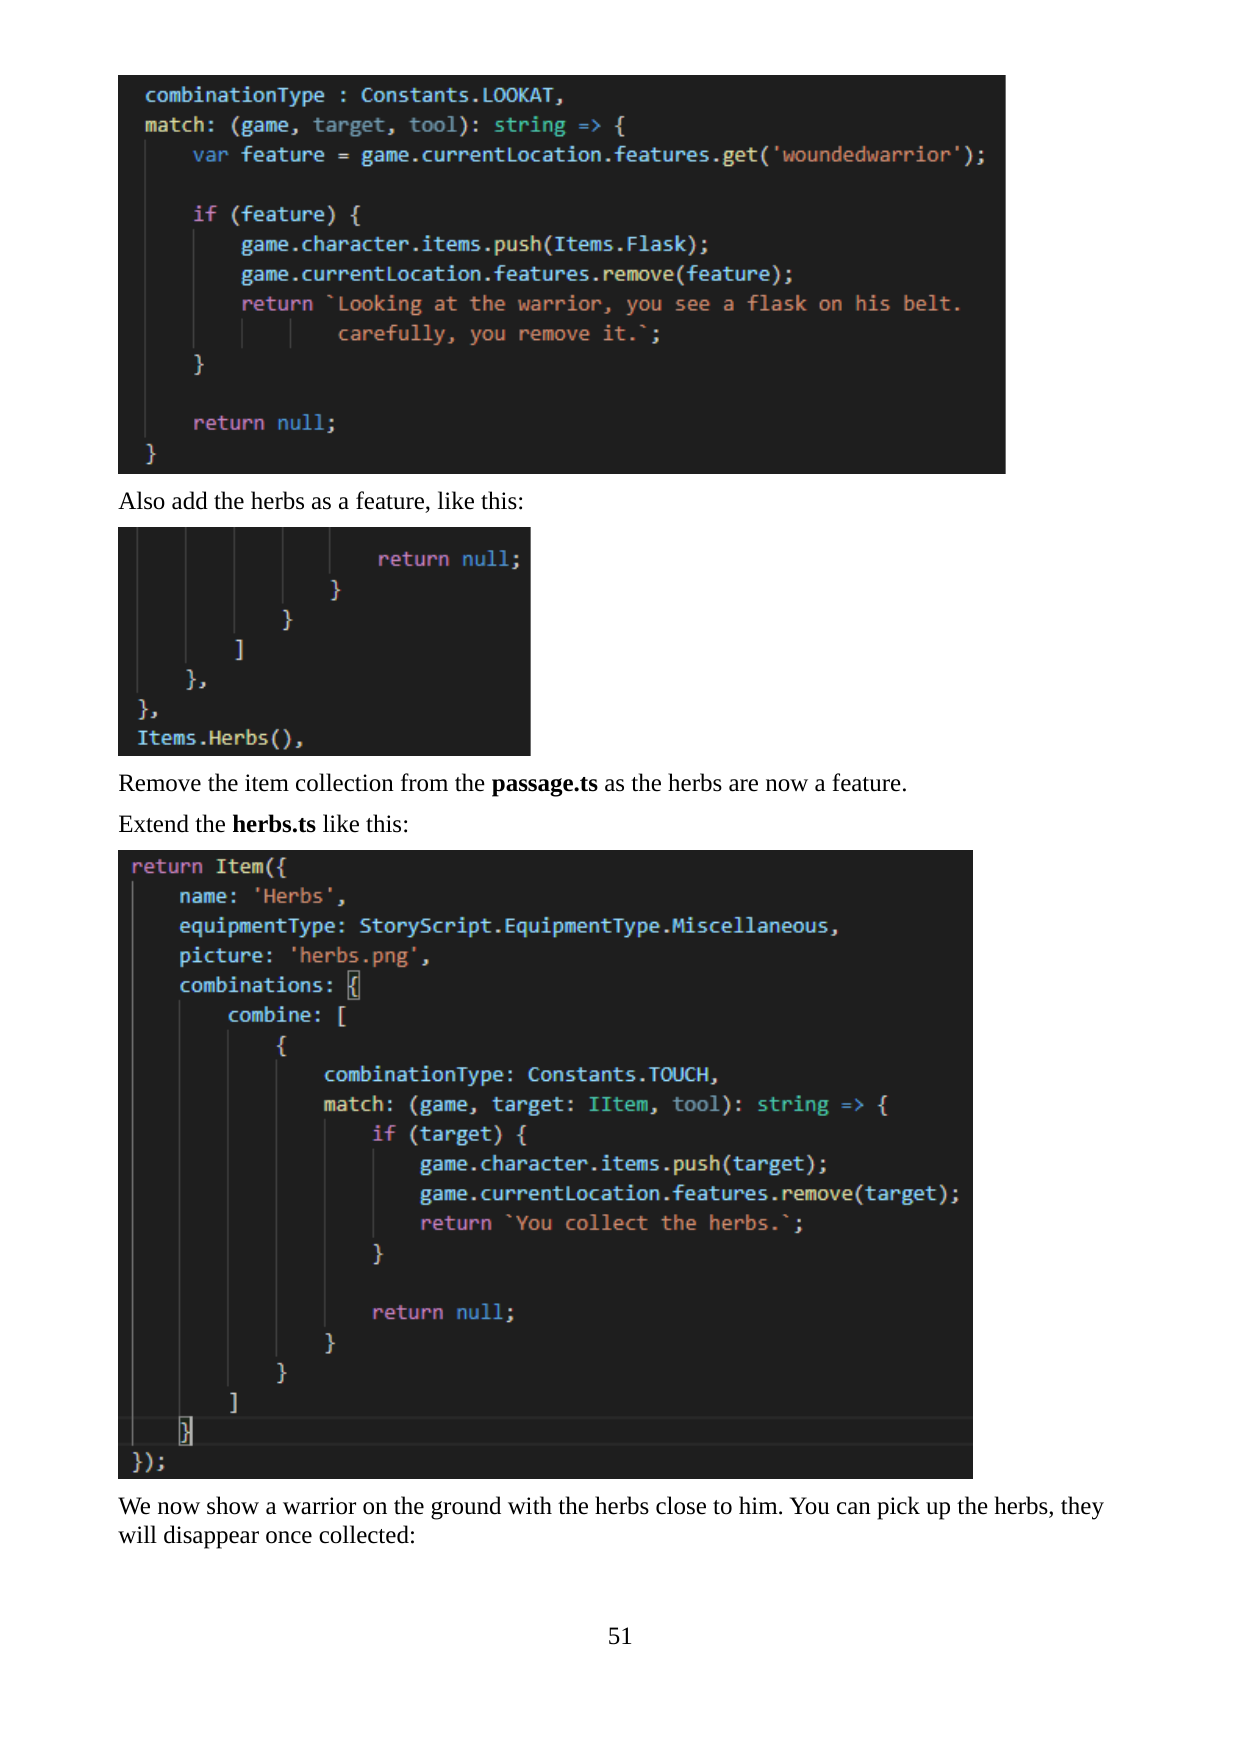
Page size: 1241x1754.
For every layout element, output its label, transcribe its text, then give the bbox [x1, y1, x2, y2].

text We now show a warrior on the ground with the herbs close to him. You can pick up the herbs, they will disappear once collected: [118, 1491, 1122, 1549]
text Extend the herbs.ts like this: [118, 809, 1122, 838]
text Remove the item collection from the passage.ts as the herbs are now a feature. [118, 768, 1122, 797]
text Also add the herbs as a feature, like this: [118, 486, 1122, 515]
